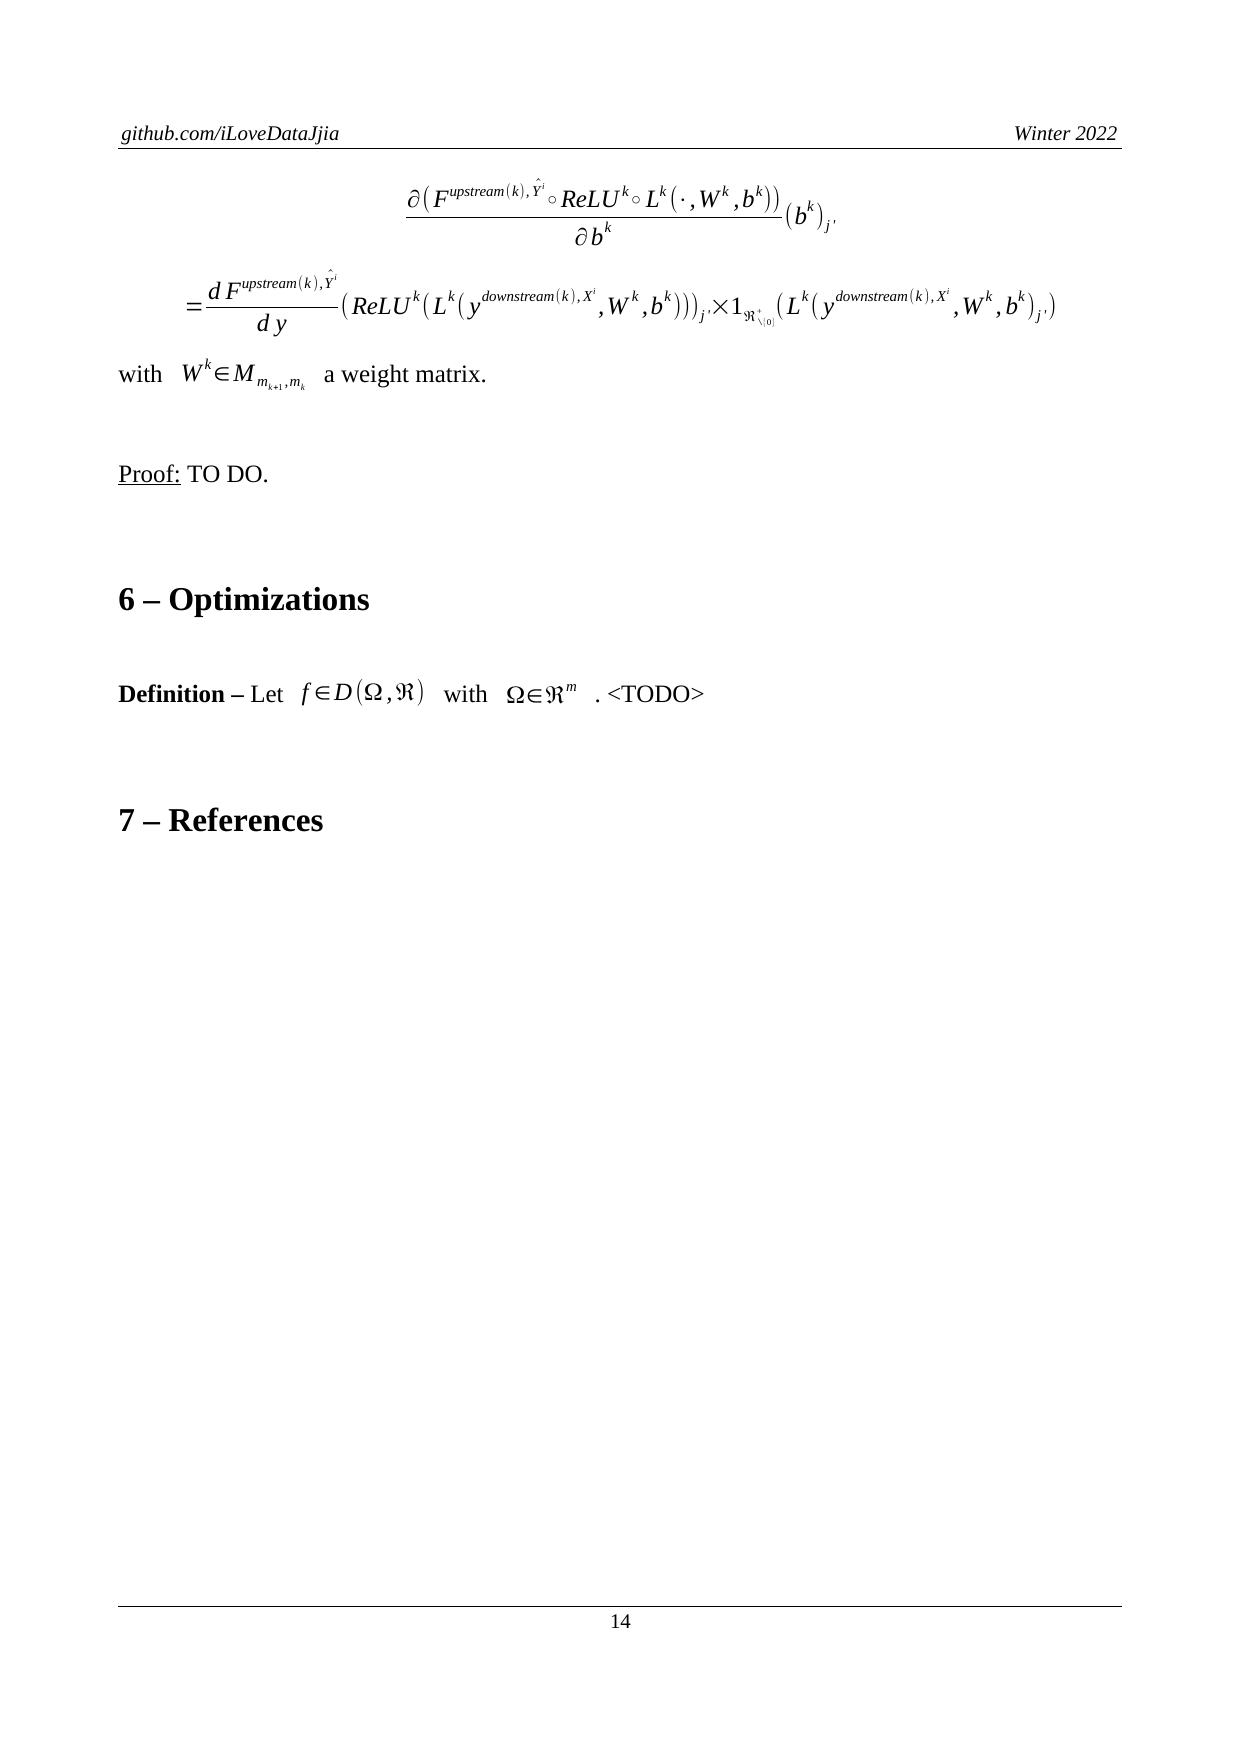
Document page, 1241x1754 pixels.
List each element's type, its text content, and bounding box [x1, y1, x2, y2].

text Proof: TO DO. [118, 459, 1122, 488]
text witha weight matrix. [118, 355, 1122, 392]
subtitle 7 – References [118, 800, 1122, 838]
subtitle 6 – Optimizations [118, 579, 1122, 617]
text Definition – Letwith. <TODO> [118, 678, 1122, 709]
